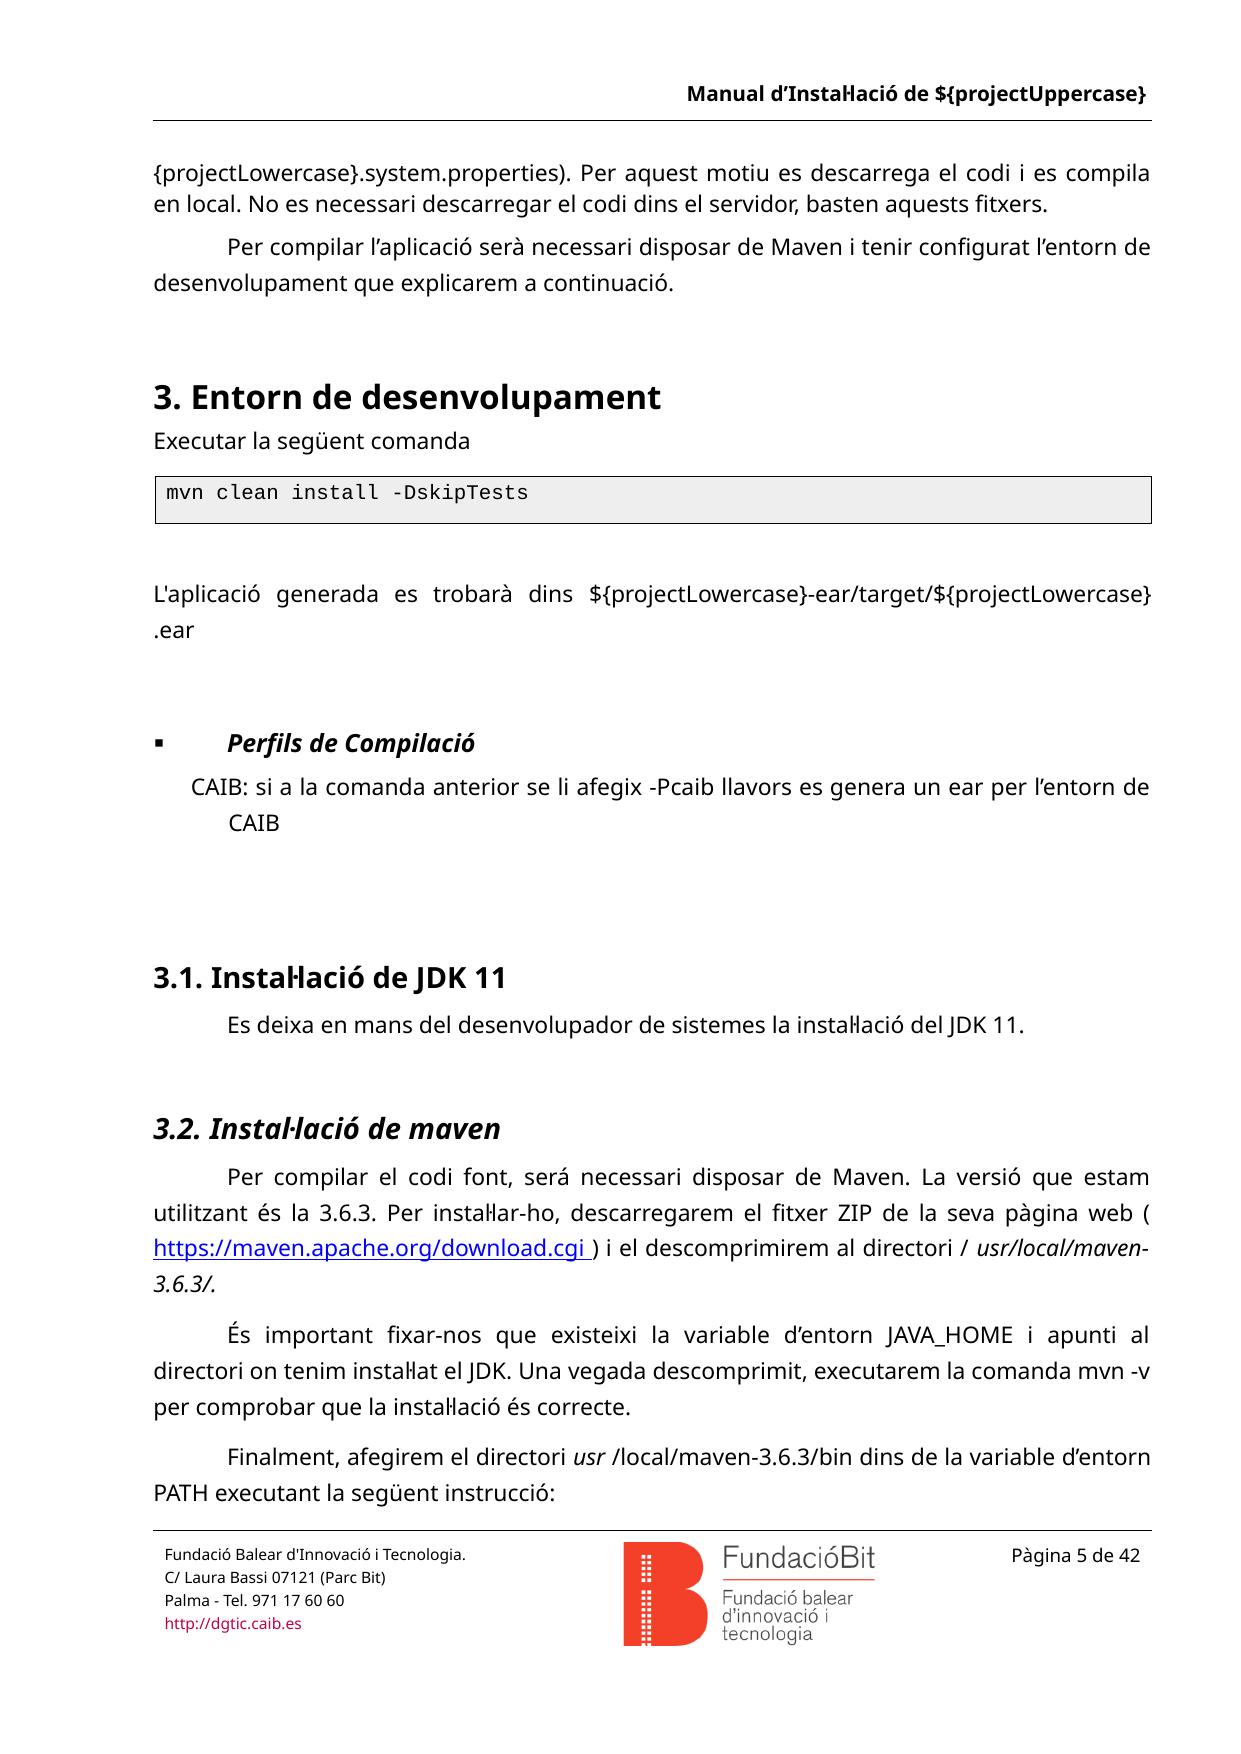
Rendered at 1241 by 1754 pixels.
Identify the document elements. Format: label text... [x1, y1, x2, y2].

subtitle Entorn de desenvolupament [153, 373, 1152, 419]
subtitle Instal·lació de maven [153, 1108, 1152, 1148]
subtitle Perfils de Compilació [153, 726, 1152, 760]
text Finalment, afegirem el directori usr /local/maven-3.6.3/bin dins de la variable d’entorn PATH executant la següent instrucció: [153, 1441, 1152, 1508]
text CAIB: si a la comanda anterior se li afegix -Pcaib llavors es genera un ear per l’entorn de CAIB [191, 771, 1152, 838]
picture [623, 1542, 875, 1646]
text Executar la següent comanda [153, 425, 1152, 456]
text {projectLowercase}.system.properties). Per aquest motiu es descarrega el codi i es compila en local. No es necessari descarregar el codi dins el servidor, basten aquests fitxers. [153, 156, 1152, 219]
text És important fixar-nos que existeixi la variable d’entorn JAVA_HOME i apunti al directori on tenim instal·lat el JDK. Una vegada descomprimit, executarem la comanda mvn -v per comprobar que la instal·lació és correcte. [153, 1319, 1152, 1422]
subtitle Instal·lació de JDK 11 [153, 957, 1152, 997]
text L'aplicació generada es trobarà dins ${projectLowercase}-ear/target/${projectLowercase} .ear [153, 578, 1152, 646]
table_header mvn clean install -DskipTests [156, 477, 1151, 523]
text Per compilar el codi font, será necessari disposar de Maven. La versió que estam utilitzant és la 3.6.3. Per instal·lar-ho, descarregarem el fitxer ZIP de la seva pàgina web ( https://maven.apache.org/download.cgi ) i el descomprimirem al directori / usr/local/maven-3.6.3/. [153, 1161, 1152, 1299]
text Per compilar l’aplicació serà necessari disposar de Maven i tenir configurat l’entorn de desenvolupament que explicarem a continuació. [153, 231, 1152, 298]
text Es deixa en mans del desenvolupador de sistemes la instal·lació del JDK 11. [153, 1009, 1152, 1040]
